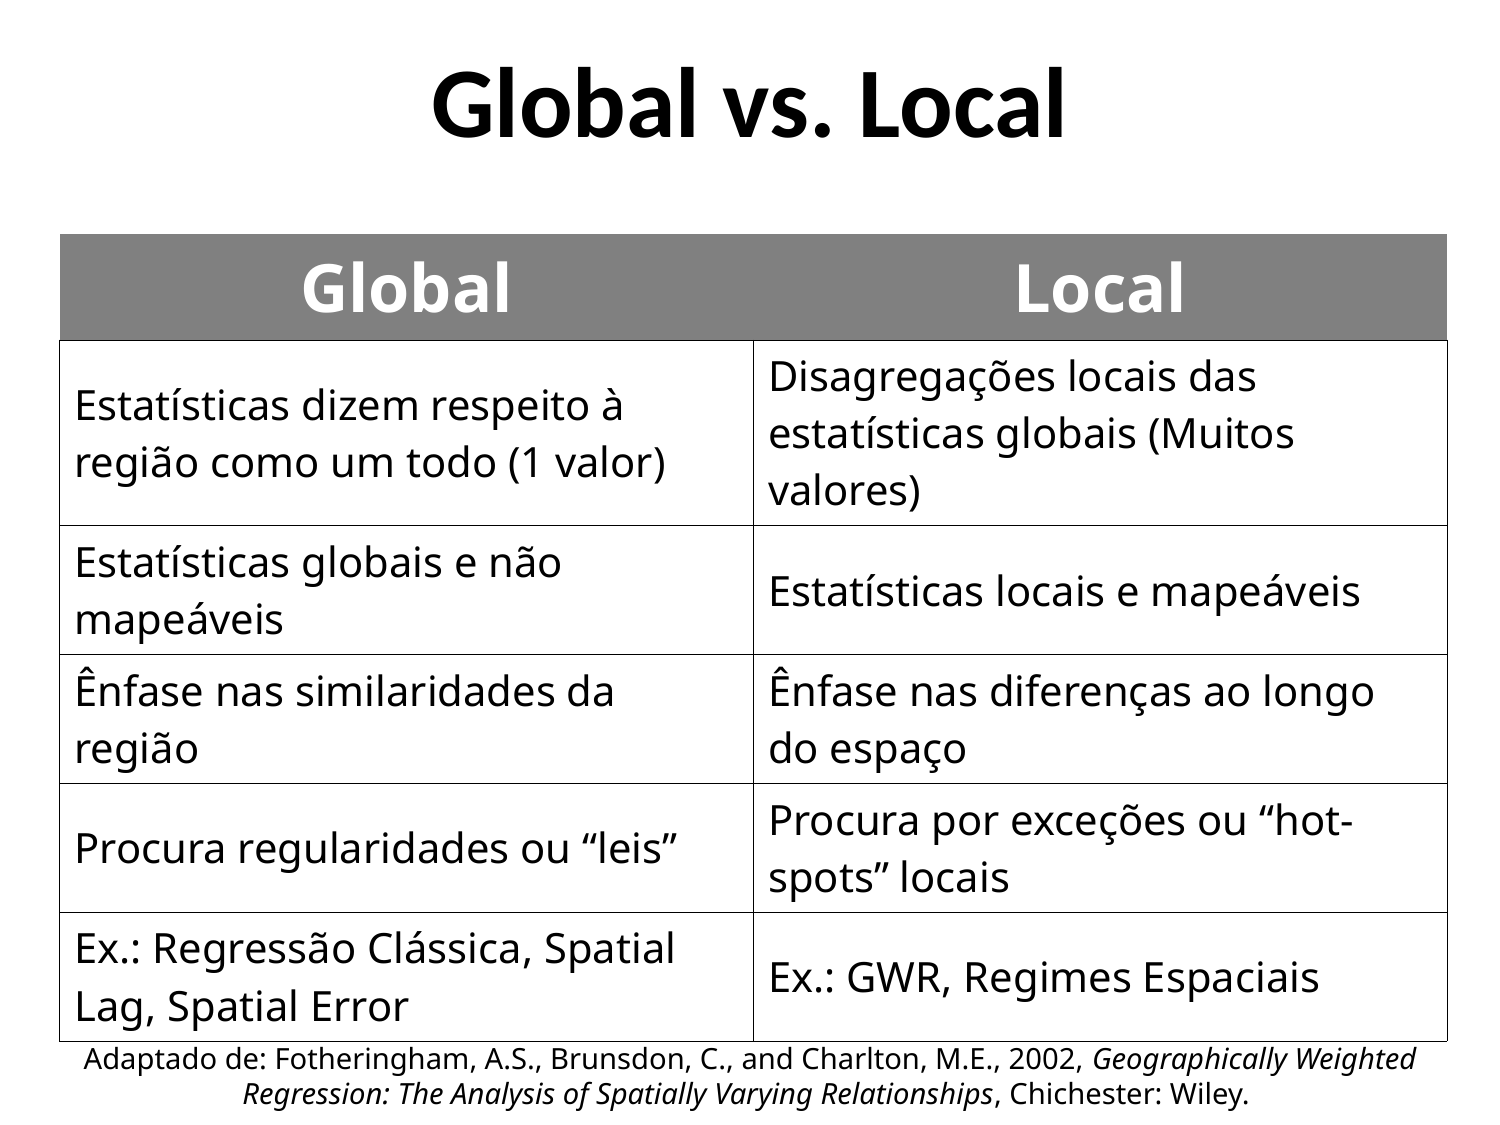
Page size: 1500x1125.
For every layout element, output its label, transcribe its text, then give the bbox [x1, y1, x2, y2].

text_box Adaptado de: Fotheringham, A.S., Brunsdon, C., and Charlton, M.E., 2002, Geographically Weighted Regression: The Analysis of Spatially Varying Relationships, Chichester: Wiley. [0, 1032, 1500, 1119]
table_cell Procura por exceções ou “hot-spots” locais [754, 784, 1447, 912]
table_cell Procura regularidades ou “leis” [60, 784, 753, 912]
table_cell Ênfase nas similaridades da região [60, 655, 753, 783]
table_header Local [753, 234, 1447, 340]
table_cell Estatísticas locais e mapeáveis [754, 526, 1447, 654]
text_box Global vs. Local [0, 30, 1500, 167]
table_header Global [60, 234, 753, 340]
table_cell Estatísticas dizem respeito à região como um todo (1 valor) [60, 341, 753, 525]
table_cell Ex.: GWR, Regimes Espaciais [754, 913, 1447, 1032]
table_cell Disagregações locais das estatísticas globais (Muitos valores) [754, 341, 1447, 525]
table_cell Ex.: Regressão Clássica, Spatial Lag, Spatial Error [60, 913, 753, 1032]
table_cell Ênfase nas diferenças ao longo do espaço [754, 655, 1447, 783]
table_cell Estatísticas globais e não mapeáveis [60, 526, 753, 654]
